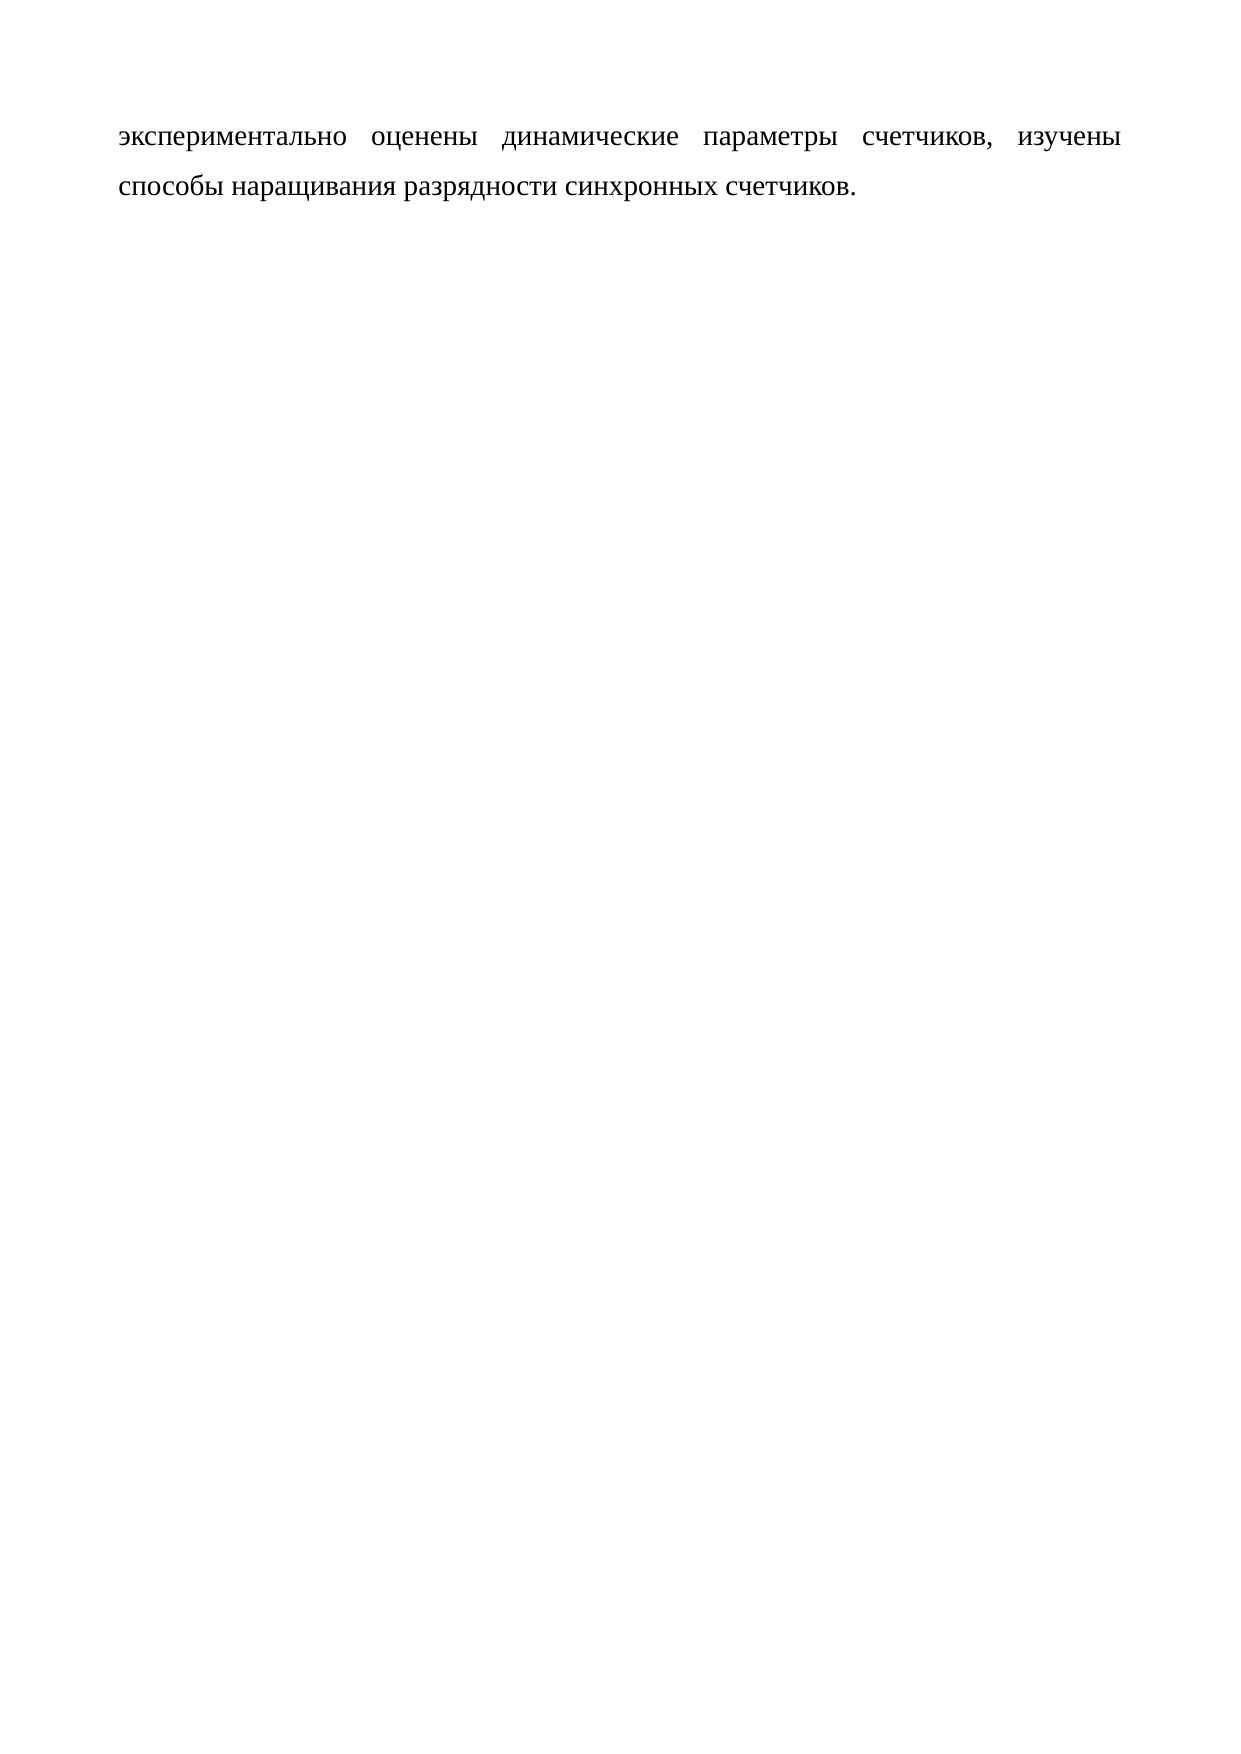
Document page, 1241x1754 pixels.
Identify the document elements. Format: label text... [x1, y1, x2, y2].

text экспериментально оценены динамические параметры счетчиков, изучены способы наращивания разрядности синхронных счетчиков. [118, 118, 1122, 202]
